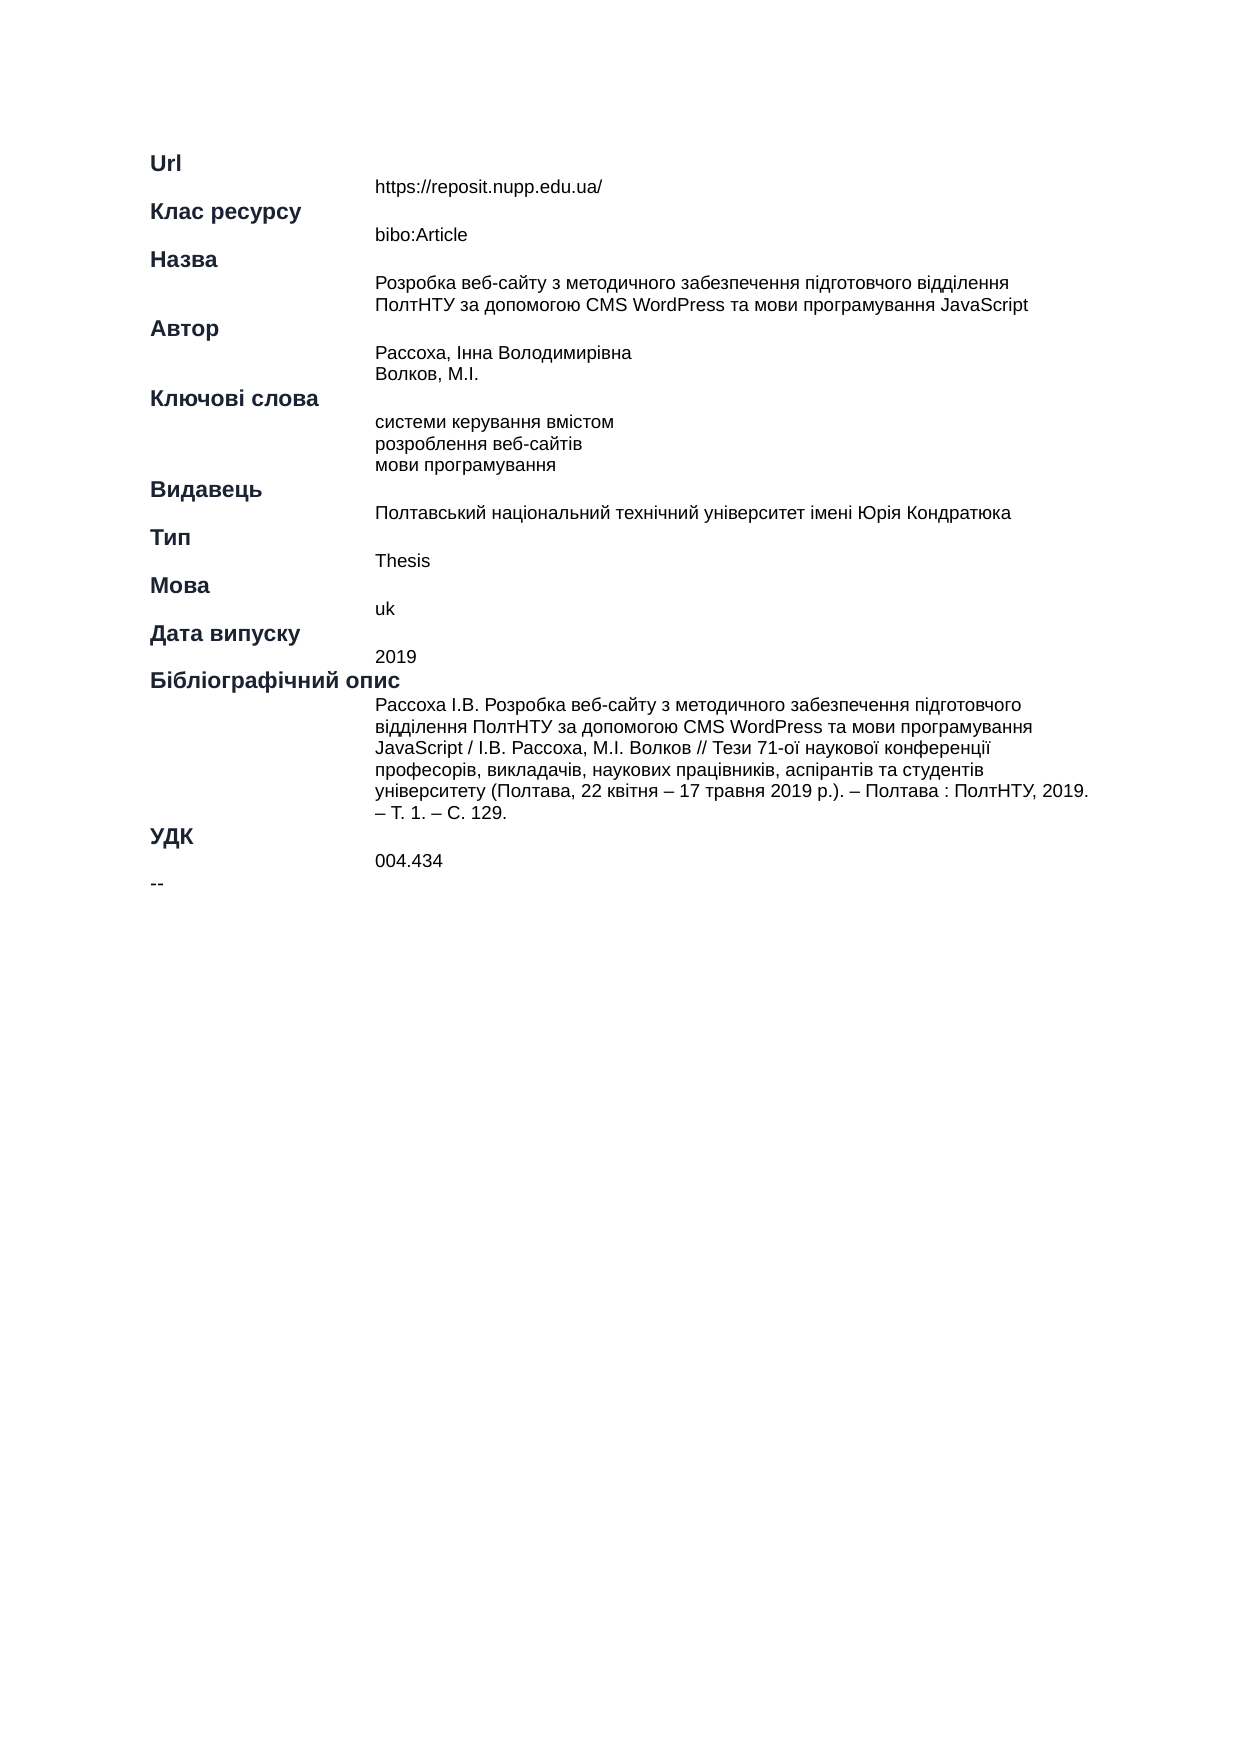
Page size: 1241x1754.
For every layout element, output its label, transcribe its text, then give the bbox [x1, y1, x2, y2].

text 2019 [375, 646, 1090, 667]
text Рассоха, Інна Володимирівна [375, 342, 1090, 363]
text uk [375, 598, 1090, 619]
text системи керування вмістом [375, 411, 1090, 433]
text мови програмування [375, 454, 1090, 476]
text Дата випуску [150, 619, 1090, 646]
text Видавець [150, 476, 1090, 502]
text -- [150, 871, 1090, 895]
text Полтавський національний технічний університет імені Юрія Кондратюка [375, 502, 1090, 524]
text Ключові слова [150, 385, 1090, 411]
text bibo:Article [375, 224, 1090, 246]
text Назва [150, 246, 1090, 272]
text Автор [150, 315, 1090, 342]
text 004.434 [375, 849, 1090, 871]
text Клас ресурсу [150, 198, 1090, 224]
text Бібліографічний опис [150, 667, 1090, 694]
text Волков, М.І. [375, 363, 1090, 385]
text Url [150, 150, 1090, 176]
text Мова [150, 572, 1090, 598]
text УДК [150, 823, 1090, 849]
text Рассоха І.В. Розробка веб-сайту з методичного забезпечення підготовчого відділення ПолтНТУ за допомогою CMS WordPress та мови програмування JavaScript / І.В. Рассоха, М.І. Волков // Тези 71-ої наукової конференції професорів, викладачів, наукових працівників, аспірантів та студентів університету (Полтава, 22 квітня – 17 травня 2019 р.). – Полтава : ПолтНТУ, 2019. – Т. 1. – С. 129. [375, 694, 1090, 823]
text Тип [150, 524, 1090, 550]
text Thesis [375, 550, 1090, 572]
text Розробка веб-сайту з методичного забезпечення підготовчого відділення ПолтНТУ за допомогою CMS WordPress та мови програмування JavaScript [375, 272, 1090, 315]
text https://reposit.nupp.edu.ua/ [375, 176, 1090, 198]
text розроблення веб-сайтів [375, 433, 1090, 454]
